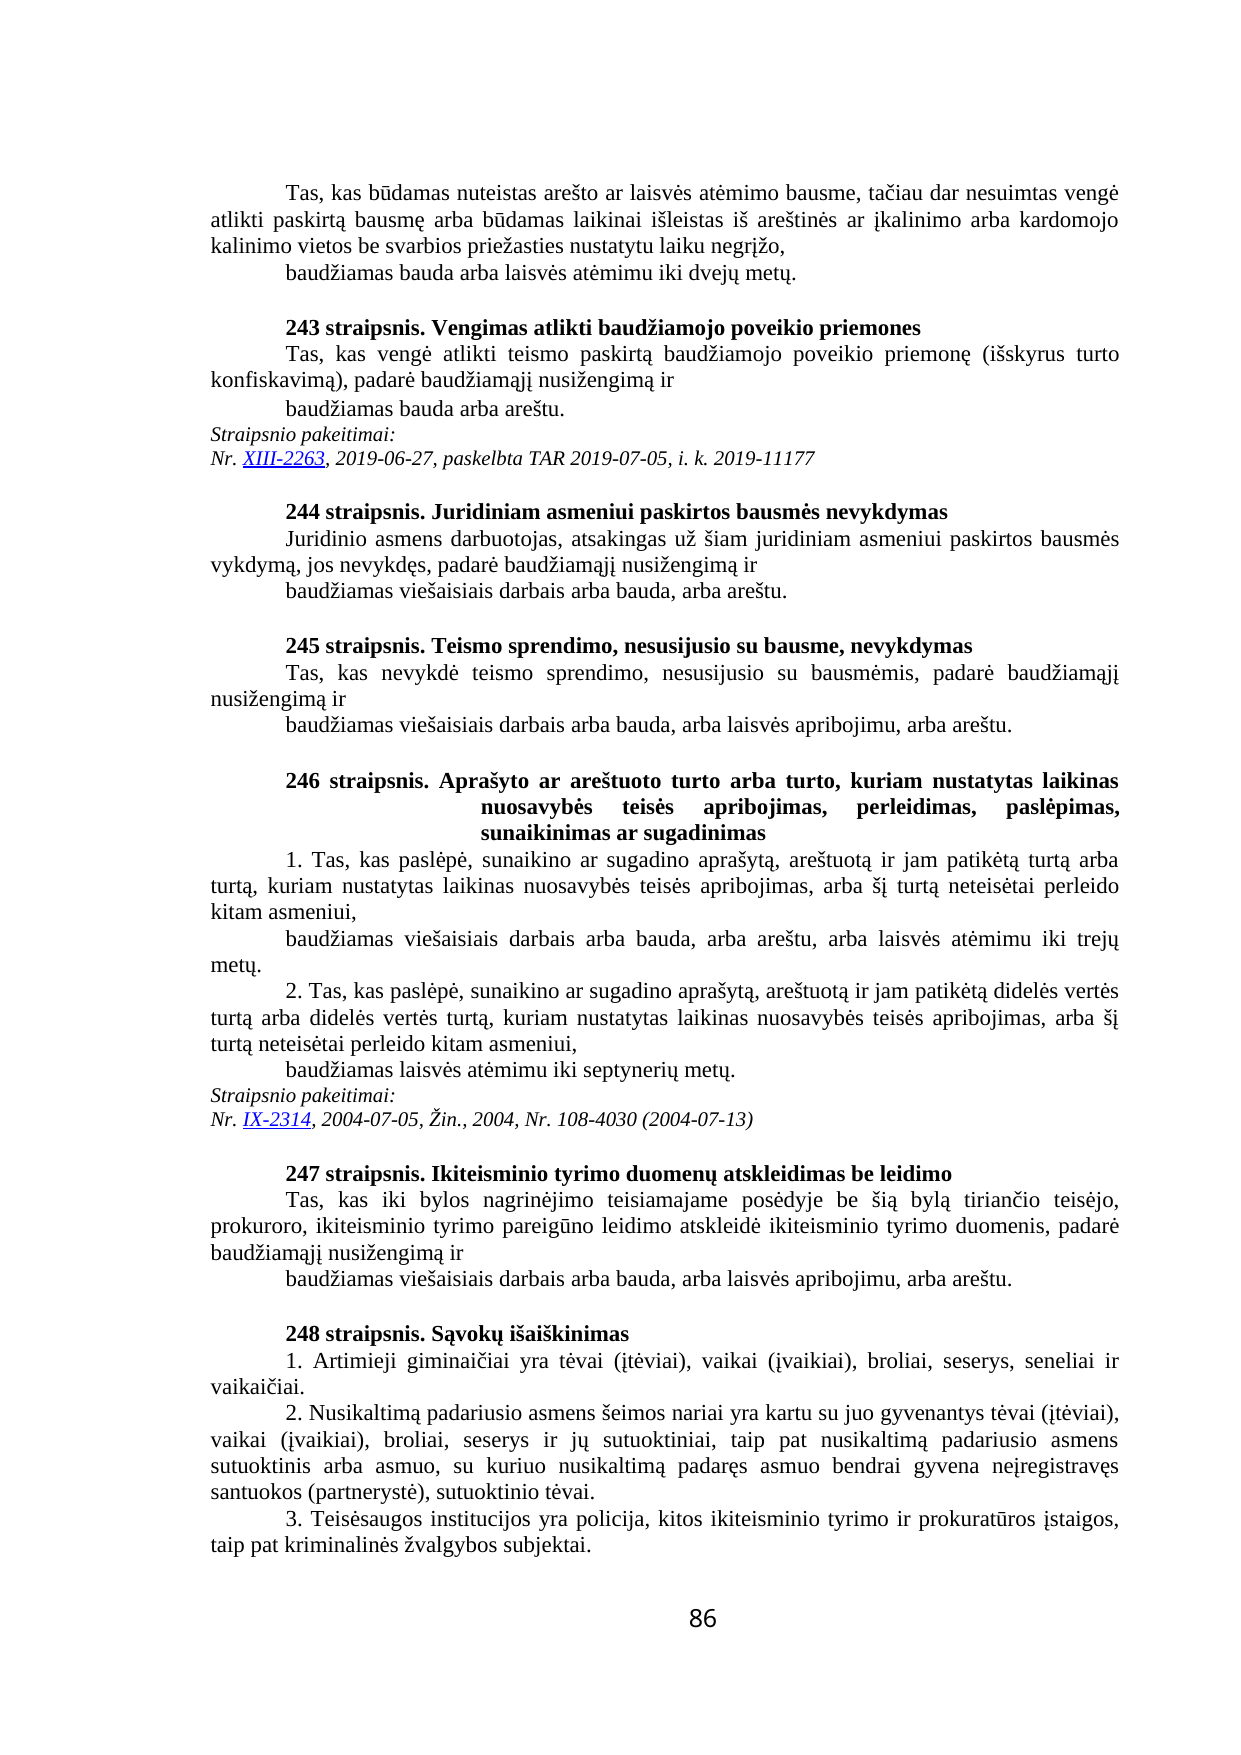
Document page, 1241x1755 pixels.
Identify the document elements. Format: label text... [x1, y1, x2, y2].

text Nr. IX-2314, 2004-07-05, Žin., 2004, Nr. 108-4030 (2004-07-13) [210, 1107, 1120, 1131]
text baudžiamas viešaisiais darbais arba bauda, arba areštu. [210, 577, 1120, 604]
text baudžiamas viešaisiais darbais arba bauda, arba areštu, arba laisvės atėmimu iki trejų metų. [210, 925, 1120, 977]
text 244 straipsnis. Juridiniam asmeniui paskirtos bausmės nevykdymas [210, 498, 1120, 525]
text 2. Tas, kas paslėpė, sunaikino ar sugadino aprašytą, areštuotą ir jam patikėtą didelės vertės turtą arba didelės vertės turtą, kuriam nustatytas laikinas nuosavybės teisės apribojimas, arba šį turtą neteisėtai perleido kitam asmeniui, [210, 977, 1120, 1057]
text 246 straipsnis. Aprašyto ar areštuoto turto arba turto, kuriam nustatytas laikinas nuosavybės teisės apribojimas, perleidimas, paslėpimas, sunaikinimas ar sugadinimas [285, 767, 1120, 846]
text 247 straipsnis. Ikiteisminio tyrimo duomenų atskleidimas be leidimo [210, 1160, 1120, 1186]
text 2. Nusikaltimą padariusio asmens šeimos nariai yra kartu su juo gyvenantys tėvai (įtėviai), vaikai (įvaikiai), broliai, seserys ir jų sutuoktiniai, taip pat nusikaltimą padariusio asmens sutuoktinis arba asmuo, su kuriuo nusikaltimą padaręs asmuo bendrai gyvena neįregistravęs santuokos (partnerystė), sutuoktinio tėvai. [210, 1399, 1120, 1505]
text 245 straipsnis. Teismo sprendimo, nesusijusio su bausme, nevykdymas [210, 632, 1120, 659]
text 1. Artimieji giminaičiai yra tėvai (įtėviai), vaikai (įvaikiai), broliai, seserys, seneliai ir vaikaičiai. [210, 1347, 1120, 1399]
text baudžiamas laisvės atėmimu iki septynerių metų. [210, 1057, 1120, 1083]
text Tas, kas iki bylos nagrinėjimo teisiamajame posėdyje be šią bylą tiriančio teisėjo, prokuroro, ikiteisminio tyrimo pareigūno leidimo atskleidė ikiteisminio tyrimo duomenis, padarė baudžiamąjį nusižengimą ir [210, 1186, 1120, 1265]
text Tas, kas vengė atlikti teismo paskirtą baudžiamojo poveikio priemonę (išskyrus turto konfiskavimą), padarė baudžiamąjį nusižengimą ir [210, 340, 1120, 393]
text baudžiamas bauda arba laisvės atėmimu iki dvejų metų. [210, 258, 1120, 285]
text Straipsnio pakeitimai: [210, 421, 1120, 446]
text Straipsnio pakeitimai: [210, 1083, 1120, 1107]
text 3. Teisėsaugos institucijos yra policija, kitos ikiteisminio tyrimo ir prokuratūros įstaigos, taip pat kriminalinės žvalgybos subjektai. [210, 1505, 1120, 1557]
text baudžiamas bauda arba areštu. [210, 393, 1120, 421]
text 243 straipsnis. Vengimas atlikti baudžiamojo poveikio priemones [210, 314, 1120, 340]
text Tas, kas nevykdė teismo sprendimo, nesusijusio su bausmėmis, padarė baudžiamąjį nusižengimą ir [210, 659, 1120, 712]
text Tas, kas būdamas nuteistas arešto ar laisvės atėmimo bausme, tačiau dar nesuimtas vengė atlikti paskirtą bausmę arba būdamas laikinai išleistas iš areštinės ar įkalinimo arba kardomojo kalinimo vietos be svarbios priežasties nustatytu laiku negrįžo, [210, 179, 1120, 258]
text Nr. XIII-2263, 2019-06-27, paskelbta TAR 2019-07-05, i. k. 2019-11177 [210, 446, 1120, 469]
text baudžiamas viešaisiais darbais arba bauda, arba laisvės apribojimu, arba areštu. [210, 712, 1120, 738]
text baudžiamas viešaisiais darbais arba bauda, arba laisvės apribojimu, arba areštu. [210, 1265, 1120, 1292]
text 248 straipsnis. Sąvokų išaiškinimas [210, 1320, 1120, 1347]
text Juridinio asmens darbuotojas, atsakingas už šiam juridiniam asmeniui paskirtos bausmės vykdymą, jos nevykdęs, padarė baudžiamąjį nusižengimą ir [210, 525, 1120, 577]
text 1. Tas, kas paslėpė, sunaikino ar sugadino aprašytą, areštuotą ir jam patikėtą turtą arba turtą, kuriam nustatytas laikinas nuosavybės teisės apribojimas, arba šį turtą neteisėtai perleido kitam asmeniui, [210, 846, 1120, 925]
